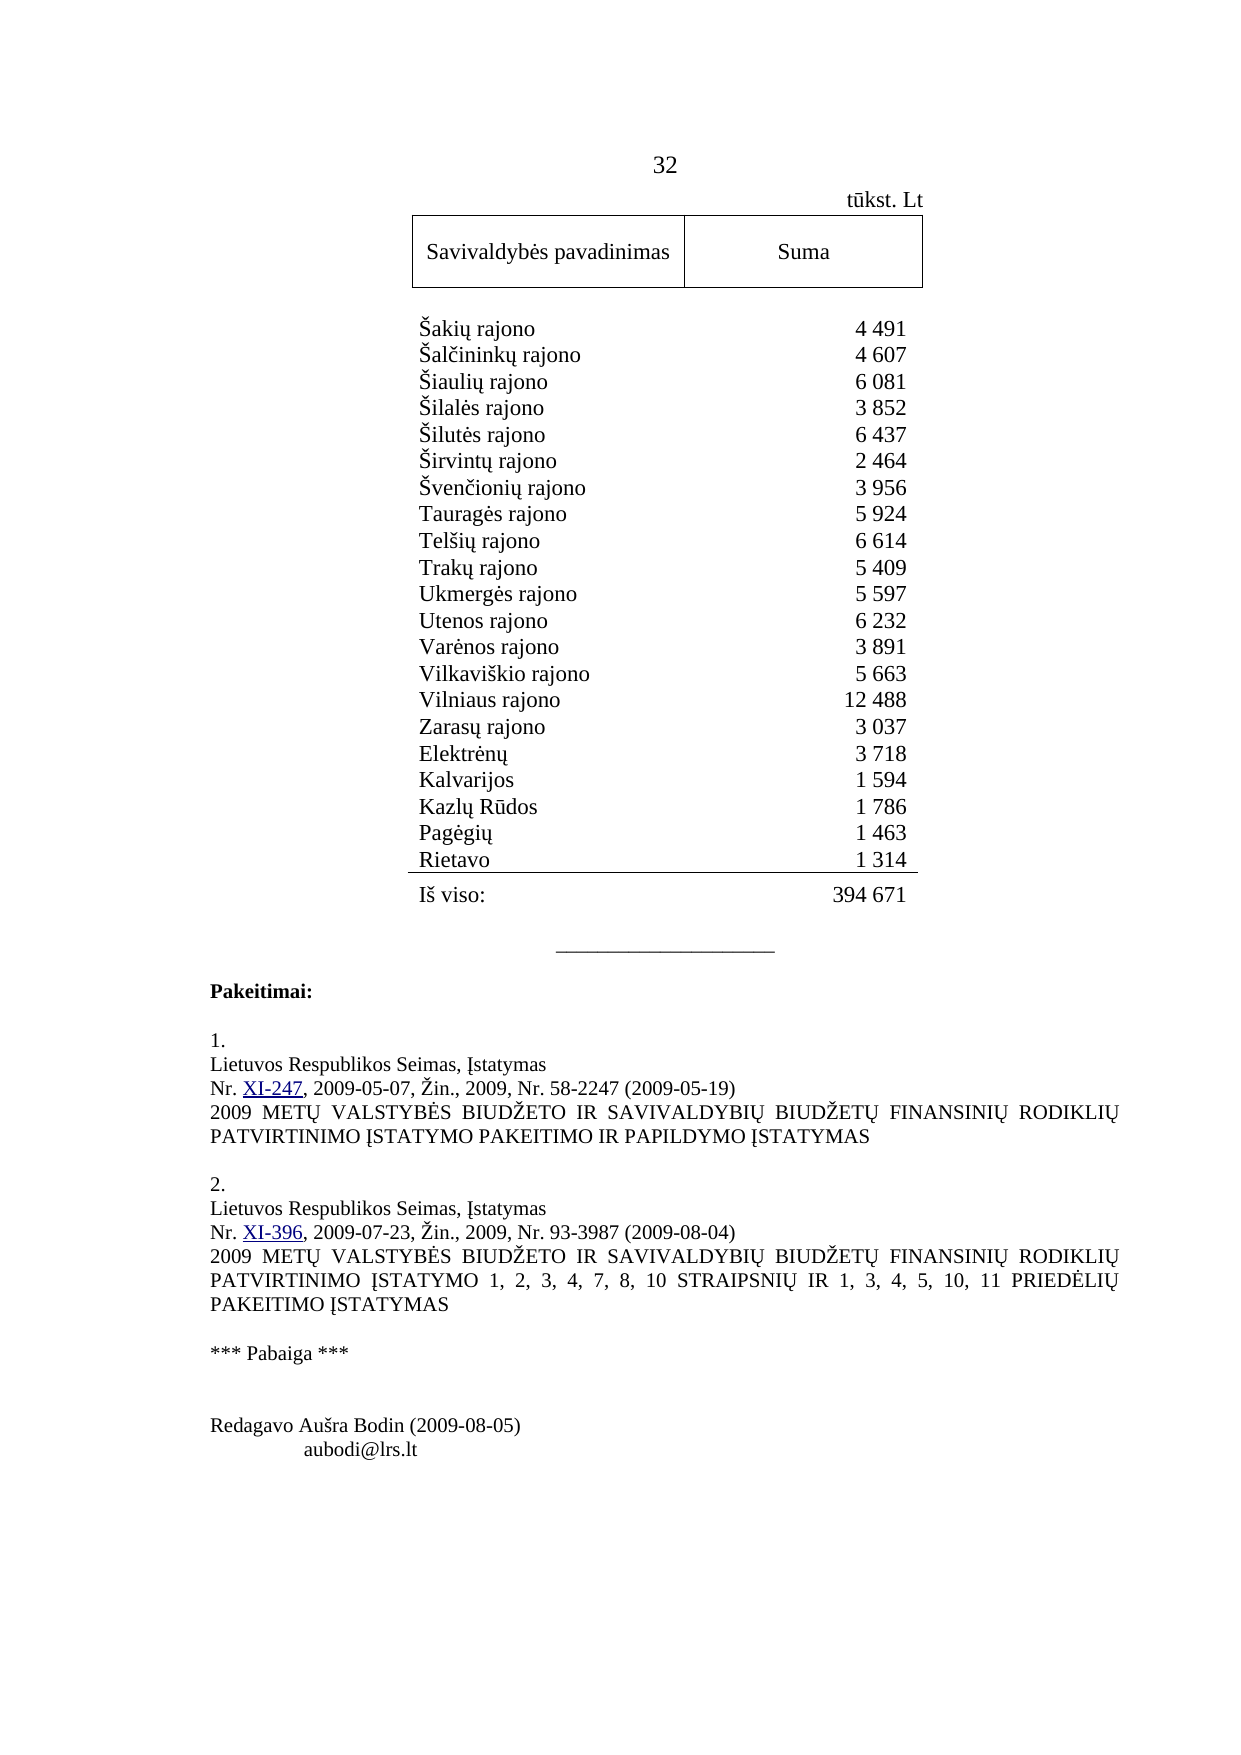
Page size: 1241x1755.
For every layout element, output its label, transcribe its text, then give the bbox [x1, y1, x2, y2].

table_cell [918, 872, 923, 907]
text Lietuvos Respublikos Seimas, Įstatymas [210, 1196, 1120, 1220]
table_cell 6 614 [689, 527, 918, 553]
table_cell [918, 633, 923, 660]
table_cell Suma [685, 216, 922, 287]
table_cell 5 663 [689, 660, 918, 686]
table_cell 6 232 [689, 607, 918, 633]
table_cell [918, 368, 923, 394]
table_cell [918, 474, 923, 500]
text _____________________ [210, 931, 1120, 955]
table_cell Kazlų Rūdos [408, 793, 689, 819]
table_cell 4 491 [689, 314, 918, 341]
table_cell Zarasų rajono [408, 713, 689, 739]
table_cell Iš viso: [408, 873, 689, 907]
table_cell [408, 287, 412, 314]
table_cell 6 437 [689, 421, 918, 447]
table_cell Ukmergės rajono [408, 580, 689, 607]
table_cell [918, 341, 923, 367]
table_cell Širvintų rajono [408, 447, 689, 474]
table_cell [918, 394, 923, 421]
table_cell [918, 500, 923, 527]
table_cell [918, 580, 923, 607]
table_cell Varėnos rajono [408, 633, 689, 660]
table_cell [918, 421, 923, 447]
table_cell 1 786 [689, 793, 918, 819]
table_cell [918, 314, 923, 341]
table_cell 3 718 [689, 739, 918, 766]
table_cell Trakų rajono [408, 554, 689, 580]
table_cell Savivaldybės pavadinimas [413, 216, 684, 287]
table_cell [408, 215, 412, 287]
table_cell [918, 739, 923, 766]
table_cell Šakių rajono [408, 314, 689, 341]
table_cell Pagėgių [408, 819, 689, 846]
text 2009 METŲ VALSTYBĖS BIUDŽETO IR SAVIVALDYBIŲ BIUDŽETŲ FINANSINIŲ RODIKLIŲ PATVIRTINIMO ĮSTATYMO PAKEITIMO IR PAPILDYMO ĮSTATYMAS [210, 1100, 1120, 1148]
text aubodi@lrs.lt [210, 1437, 1120, 1461]
table_cell 6 081 [689, 368, 918, 394]
table_cell Šalčininkų rajono [408, 341, 689, 367]
table_cell Vilkaviškio rajono [408, 660, 689, 686]
table_cell 5 597 [689, 580, 918, 607]
table_cell [918, 554, 923, 580]
table_cell Šilalės rajono [408, 394, 689, 421]
table_cell 1 594 [689, 766, 918, 792]
table_cell 3 852 [689, 394, 918, 421]
table_cell Rietavo [408, 846, 689, 872]
table_cell [918, 447, 923, 474]
table_header [408, 184, 412, 214]
table_cell [918, 713, 923, 739]
table_cell Tauragės rajono [408, 500, 689, 527]
table_header [412, 184, 684, 214]
table_cell [918, 819, 923, 846]
table_cell 1 314 [689, 846, 918, 872]
table_cell Šiaulių rajono [408, 368, 689, 394]
table_cell 5 409 [689, 554, 918, 580]
table_cell Kalvarijos [408, 766, 689, 792]
table_cell 394 671 [689, 873, 918, 907]
table_cell [918, 607, 923, 633]
table_cell Telšių rajono [408, 527, 689, 553]
table_cell Vilniaus rajono [408, 686, 689, 713]
table_cell [918, 846, 923, 872]
table_cell 3 956 [689, 474, 918, 500]
table_cell Elektrėnų [408, 739, 689, 766]
text Nr. XI-247, 2009-05-07, Žin., 2009, Nr. 58-2247 (2009-05-19) [210, 1076, 1120, 1100]
table_cell 1 463 [689, 819, 918, 846]
table_cell Švenčionių rajono [408, 474, 689, 500]
table_header tūkst. Lt [684, 184, 923, 214]
table_cell 4 607 [689, 341, 918, 367]
table_cell 3 891 [689, 633, 918, 660]
table_cell 12 488 [689, 686, 918, 713]
table_cell [918, 660, 923, 686]
text *** Pabaiga *** [210, 1340, 1120, 1364]
text 2. [210, 1172, 1120, 1196]
table_cell 5 924 [689, 500, 918, 527]
table_cell [684, 288, 923, 314]
table_cell 3 037 [689, 713, 918, 739]
table_cell [918, 686, 923, 713]
table_cell [918, 793, 923, 819]
text Nr. XI-396, 2009-07-23, Žin., 2009, Nr. 93-3987 (2009-08-04) [210, 1220, 1120, 1244]
table_cell Šilutės rajono [408, 421, 689, 447]
text 1. [210, 1028, 1120, 1052]
text Redagavo Aušra Bodin (2009-08-05) [210, 1413, 1120, 1437]
table_cell Utenos rajono [408, 607, 689, 633]
text Pakeitimai: [210, 979, 1120, 1003]
text Lietuvos Respublikos Seimas, Įstatymas [210, 1052, 1120, 1076]
table_cell [412, 288, 684, 314]
table_cell [918, 527, 923, 553]
table_cell 2 464 [689, 447, 918, 474]
table_cell [918, 766, 923, 792]
text 2009 METŲ VALSTYBĖS BIUDŽETO IR SAVIVALDYBIŲ BIUDŽETŲ FINANSINIŲ RODIKLIŲ PATVIRTINIMO ĮSTATYMO 1, 2, 3, 4, 7, 8, 10 STRAIPSNIŲ IR 1, 3, 4, 5, 10, 11 PRIEDĖLIŲ PAKEITIMO ĮSTATYMAS [210, 1244, 1120, 1316]
